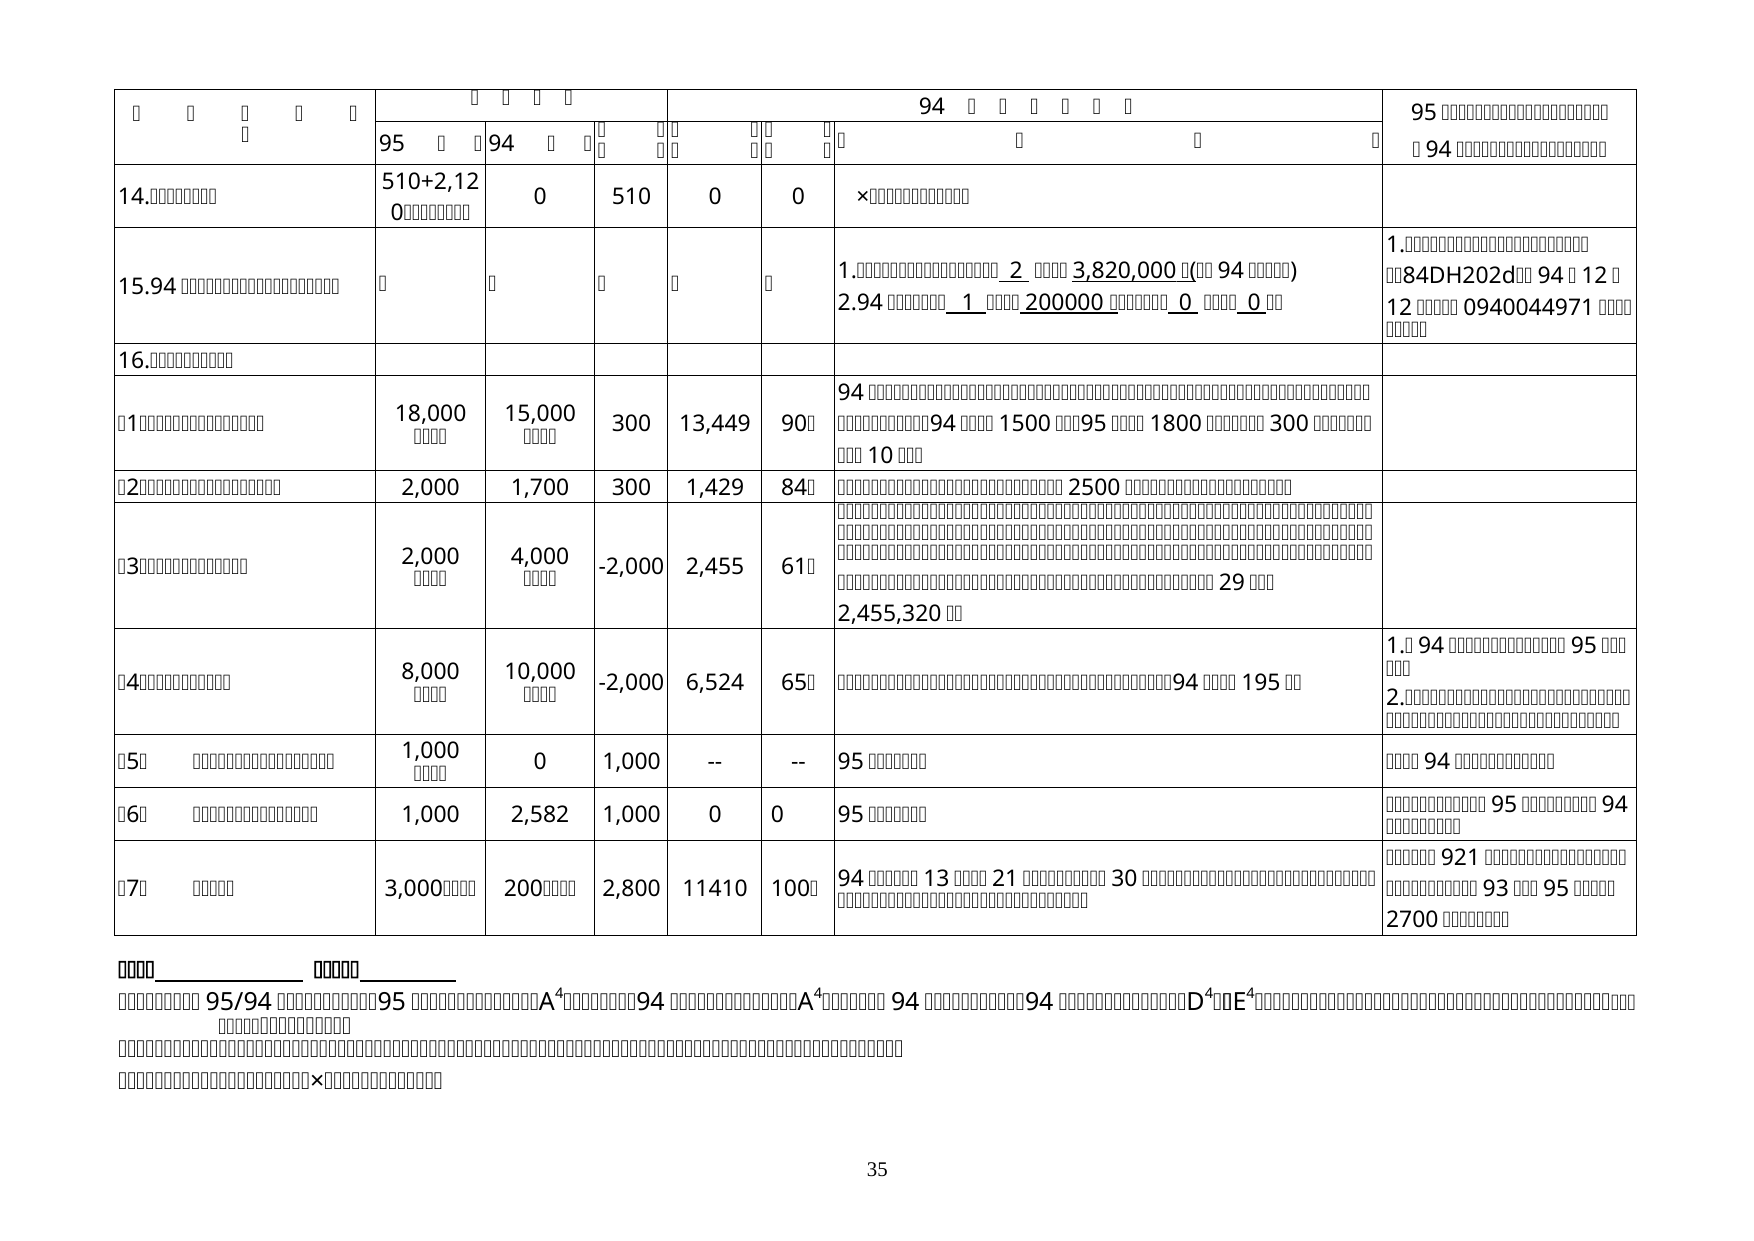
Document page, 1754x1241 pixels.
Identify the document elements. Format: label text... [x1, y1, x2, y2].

table_cell （1）老人暨身心障礙者免費乘車服務 [115, 376, 375, 470]
table_cell -- [668, 735, 761, 787]
table_cell 14.社區照顧關懷據點 [115, 165, 375, 227]
table_cell ×（請參閱執行成果一覽表） [835, 165, 1382, 227]
text 填表人： 聯絡電話： [118, 961, 1636, 983]
table_cell 0 [668, 788, 761, 840]
table_cell 15,000 （公彩） [486, 376, 594, 470]
table_cell 95年度 [376, 122, 485, 164]
table_cell 2,455 [668, 503, 761, 628]
table_cell 95年度新增辦理。 [835, 788, 1382, 840]
table_cell 略 [668, 228, 761, 343]
table_cell 本項經費運用921震災專戶補助款，經費不足部分由本府編列預算支應。本款項自93年起至95年累計支用2700萬元於本項方案。 [1383, 841, 1636, 934]
table_cell 本縣主動宣導，並主動函文通知縣內符合資格者，以及通知縣內合法之牙醫診所積極配合，94年度補助195人。 [835, 629, 1382, 733]
table_cell 510+2,120（補助民間據點） [376, 165, 485, 227]
table_cell 4,000 （公彩） [486, 503, 594, 628]
table_header 95年度預算減列或未編列或業務未辦理原因說明 及94年度運用民間資源或申請內政部補助金額 [1383, 90, 1636, 164]
table_cell -2,000 [595, 629, 667, 733]
table_cell 委託老人生活狀況及福利需求調查報告 [115, 735, 375, 787]
table_cell 執行 總額 [668, 122, 761, 164]
table_cell 100％ [762, 841, 834, 934]
table_cell -- [762, 735, 834, 787]
table_cell 65％ [762, 629, 834, 733]
table_cell 2,800 [595, 841, 667, 934]
table_cell [762, 344, 834, 375]
table_cell 6,524 [668, 629, 761, 733]
table_cell 本案依據94年度內政部考核建議辦理。 [1383, 735, 1636, 787]
table_cell 200（公彩） [486, 841, 594, 934]
table_cell [1383, 503, 1636, 628]
table_cell [486, 344, 594, 375]
table_cell 8,000 （公彩） [376, 629, 485, 733]
table_cell 13,449 [668, 376, 761, 470]
table_cell 行動式老人文康休閒巡迴服務計畫 [115, 788, 375, 840]
table_cell 94年度起開辦老人暨身心障礙者免費乘車計畫，使本縣老人及身心障礙者於本縣境內搭公車，基於本縣老人使用最大化、不限次數、不限里程，不限里程完全免費，94年度預算1500萬元，95年度預算1800萬元，經費增長300萬元，可受益人數約計10萬人。 [835, 376, 1382, 470]
table_cell 執行成果 [835, 122, 1382, 164]
table_cell 1,429 [668, 471, 761, 502]
table_cell 2,000 [376, 471, 485, 502]
table_cell 1,000 [595, 735, 667, 787]
table_cell 94年度 [486, 122, 594, 164]
table_header 94 年 度 辦 理 績 效 [668, 90, 1382, 121]
table_cell 61％ [762, 503, 834, 628]
table_cell [376, 344, 485, 375]
table_header 預 算 編 列 [376, 90, 667, 121]
table_cell 辦理金婚鑽石婚活動暨各類楷模表揚大會，全縣計參加者約計2500名，並表揚鑽石婚、敬老、老人績優人員等。 [835, 471, 1382, 502]
table_cell 1,000 （公彩） [376, 735, 485, 787]
table_cell 略 [595, 228, 667, 343]
table_cell 15.94年度清查本部歷年補助未核銷案件處理情形 [115, 228, 375, 343]
table_cell 16.其他老人福利服務項目 [115, 344, 375, 375]
table_cell 1,700 [486, 471, 594, 502]
table_cell 95年度新增辦理。 [835, 735, 1382, 787]
table_cell 0 [486, 735, 594, 787]
table_cell （4）低收入戶老人假牙補助 [115, 629, 375, 733]
table_cell [1383, 376, 1636, 470]
table_cell [1383, 165, 1636, 227]
table_cell [835, 344, 1382, 375]
table_cell 300 [595, 376, 667, 470]
table_cell 3,000（公彩） [376, 841, 485, 934]
text 說明二、表上條列措施項目如係因府內業務分工而改由其他局（室）辦理者，或雖政府未辦而有民間團體主動提供服務者，請於「原因說明」欄填報辦理局（室）、民間團體名稱及運用經費數量。 [118, 1040, 1636, 1063]
table_cell 1.本部歷年補助老人福利未核銷案件共計 2 件，金額3,820,000元(不含94年補助案件) 2.94年清查處理核銷 1 件，金額 200000 元，其餘未核銷 0 件，金額 0 元。 [835, 228, 1382, 343]
table_cell 2,582 [486, 788, 594, 840]
table_cell （3）補助社會福利機構設施設備 [115, 503, 375, 628]
table_cell 0 [486, 165, 594, 227]
table_cell -2,000 [595, 503, 667, 628]
table_cell 11410 [668, 841, 761, 934]
text 說明一、「合計」欄95/94預算數應等於表二（一）95年度社會福利經費歲出配置之「A4」欄、表二（二）94年度社會福利經費執行分析之「A4」，「合計」欄94執行數應等於表二（二）94年度社會福利經費執行分析之「D4」、「E4」二欄合計，如有人事費、業務費、旅運費等無法歸類於福利措施之經費，務請填寫於「其他社會救助項目」內，免填執行成果。 [118, 983, 1636, 1040]
table_cell 補助南投縣草屯鎮僑光老人會、魚池鄉老人會、中寮鄉老人會、永興老人會、瑞裕老人會、草屯鎮中原老人會、北勢湳老人會、名間鄉老人會、南投市老人會、水里鄉上安村老人會、魚池鄉大林老人會、草屯鎮老人會、魚池鄉東興老人會、埔里老人會、日月潭老人會、草屯鎮土城老人會、水里鄉老人會、草屯鎮平林里老人會、鹿谷鄉老人會、水里鄉新山老人會、竹山鎮社寮老人會、草屯鎮南埔老人會、魚池鄉金安老人會、南投市福山老人會、南投仁愛之家、水里鄉崁頂老人會、內轆長青會、同富鄉老人會、信義鄉地利村老人會，總計29件執行2,455,320元。 [835, 503, 1382, 628]
table_cell [1383, 344, 1636, 375]
table_cell [595, 344, 667, 375]
table_cell [668, 344, 761, 375]
table_cell 1.以94年度申請數為參考數，核實編列95年度經費數。 2.本府主動寄發通知明信片，並提供名冊牙醫公會主動詢問裝置假牙之意願，惟部份老人因擔心麻煩及疼痛等問題，不願裝設。 [1383, 629, 1636, 733]
table_cell 0 [668, 165, 761, 227]
table_cell 1,000 [595, 788, 667, 840]
table_cell 略 [486, 228, 594, 343]
table_cell 90％ [762, 376, 834, 470]
table_header 措 施 項 目 名 稱 [115, 90, 375, 164]
table_cell 老人日托站 [115, 841, 375, 934]
table_cell （2）辦理金婚鑽石婚紀念暨各類楷模表揚 [115, 471, 375, 502]
table_cell [1383, 471, 1636, 502]
table_cell 1.名間鄉虎坑社區發展協會「長壽俱樂部設施設備計畫」84DH202d，於94年12月12日台內社字0940044971號函同意建檔結案。 [1383, 228, 1636, 343]
table_cell 0 [762, 165, 834, 227]
table_cell 18,000 （公彩） [376, 376, 485, 470]
table_cell 84％ [762, 471, 834, 502]
table_cell 略 [762, 228, 834, 343]
table_cell 本案文康休閒車內政部直至95年度才移撥車輛，故94年度無預算執行數。 [1383, 788, 1636, 840]
table_cell 0 [762, 788, 834, 840]
text 說明三、「執行成果」請依表內說明填寫，有「×」記者免填「執行成果」欄。 [118, 1063, 1636, 1097]
table_cell 10,000 （公彩） [486, 629, 594, 733]
table_cell 510 [595, 165, 667, 227]
table_cell 增減 比較 [595, 122, 667, 164]
table_cell 略 [376, 228, 485, 343]
table_cell 300 [595, 471, 667, 502]
table_cell 94年度總計全縣13鄉鎮市設21站，每站基本服務人數30人，提供用餐、老人大學、健康服務及臨時照顧等服務內容。並於年度結束前於草屯鎮旭光高中辦理老人日托站成果展，成果豐碩。 [835, 841, 1382, 934]
table_cell 1,000 [376, 788, 485, 840]
table_cell 2,000 （公彩） [376, 503, 485, 628]
table_cell 執行 比例 [762, 122, 834, 164]
